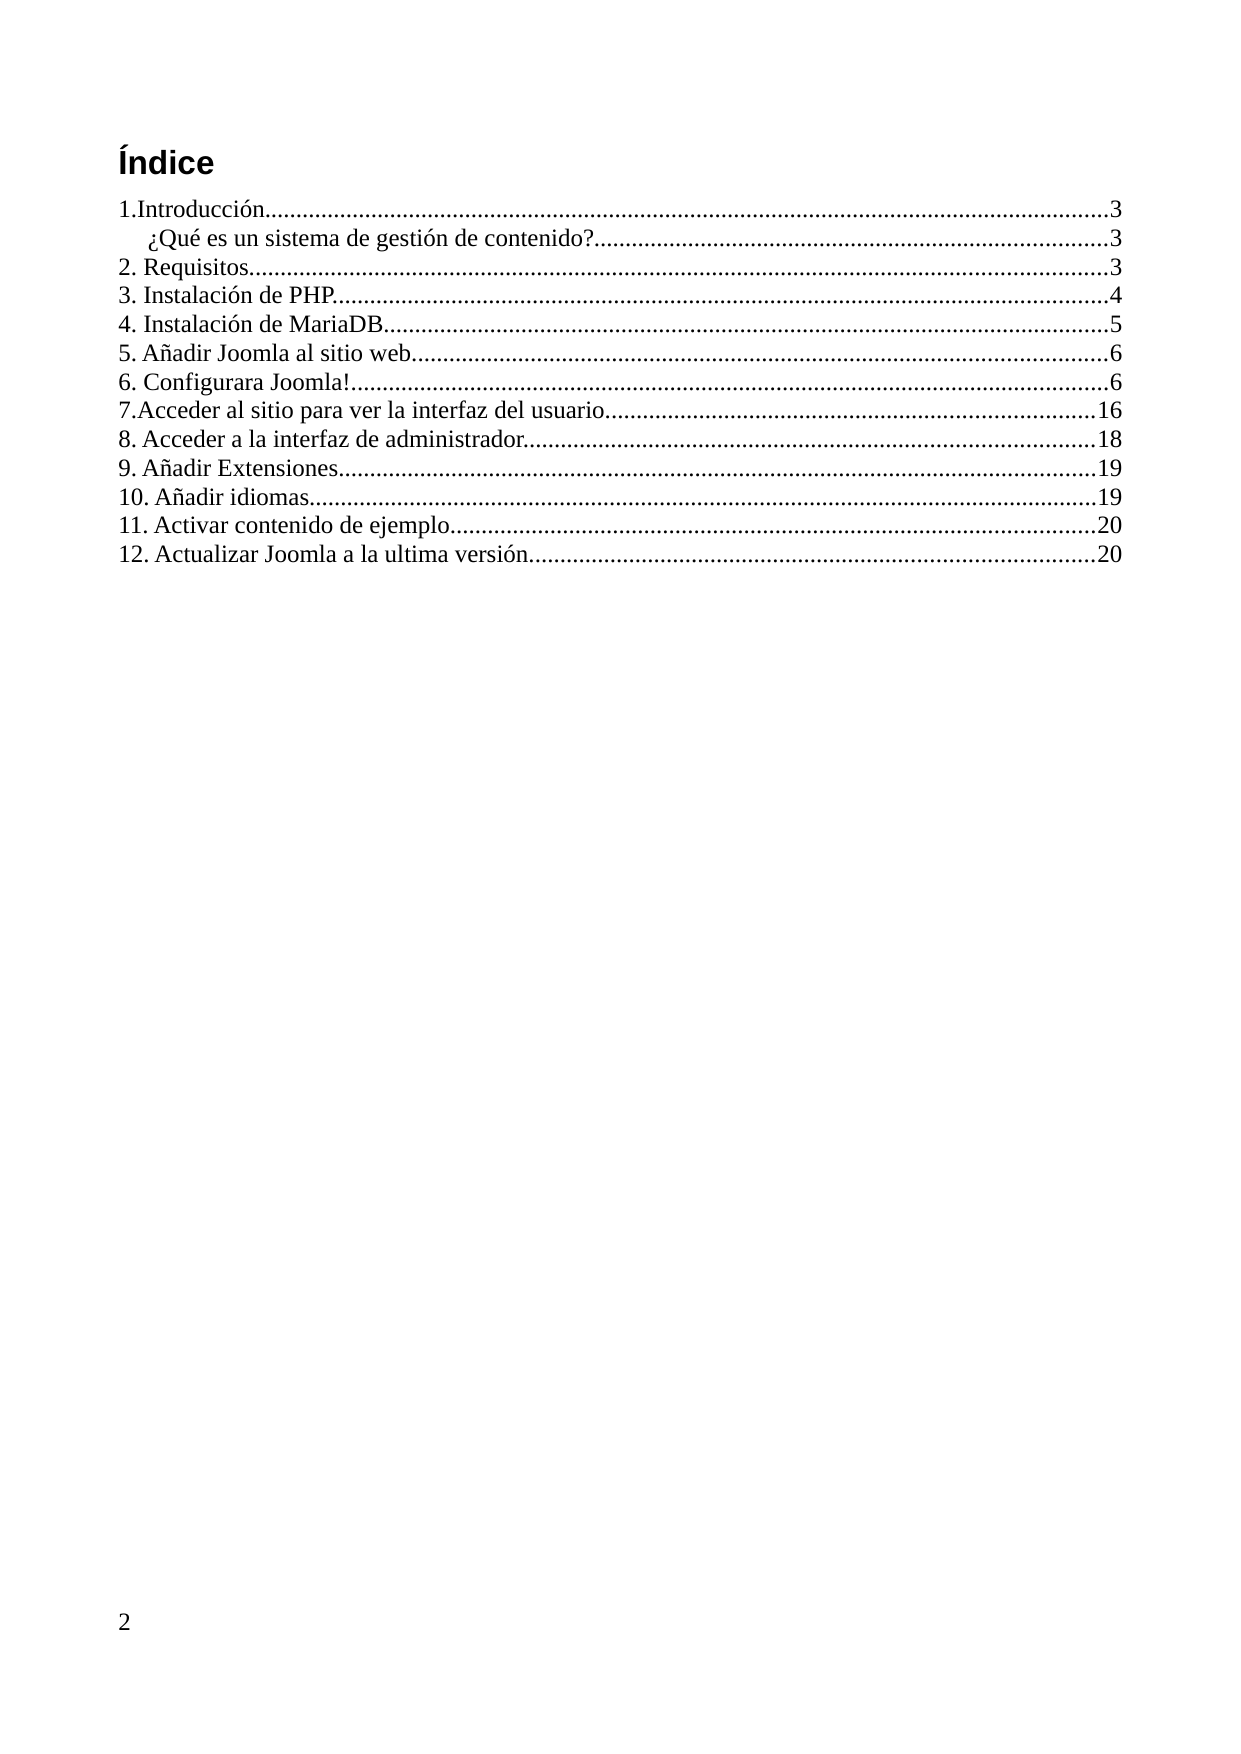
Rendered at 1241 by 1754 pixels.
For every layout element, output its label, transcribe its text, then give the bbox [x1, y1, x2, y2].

text 6. Configurara Joomla!. 6 [118, 367, 1122, 395]
text 12. Actualizar Joomla a la ultima versión. 20 [118, 539, 1122, 568]
text 2. Requisitos. 3 [118, 252, 1122, 280]
text 5. Añadir Joomla al sitio web. 6 [118, 338, 1122, 367]
subtitle Índice [118, 143, 1122, 182]
text 4. Instalación de MariaDB. 5 [118, 309, 1122, 338]
text 7.Acceder al sitio para ver la interfaz del usuario. 16 [118, 395, 1122, 424]
text 3. Instalación de PHP. 4 [118, 280, 1122, 309]
text 11. Activar contenido de ejemplo. 20 [118, 510, 1122, 539]
text 1.Introducción. 3 [118, 194, 1122, 223]
text ¿Qué es un sistema de gestión de contenido? 3 [148, 223, 1122, 252]
text 9. Añadir Extensiones. 19 [118, 453, 1122, 482]
text 8. Acceder a la interfaz de administrador. 18 [118, 424, 1122, 453]
text 10. Añadir idiomas. 19 [118, 482, 1122, 510]
